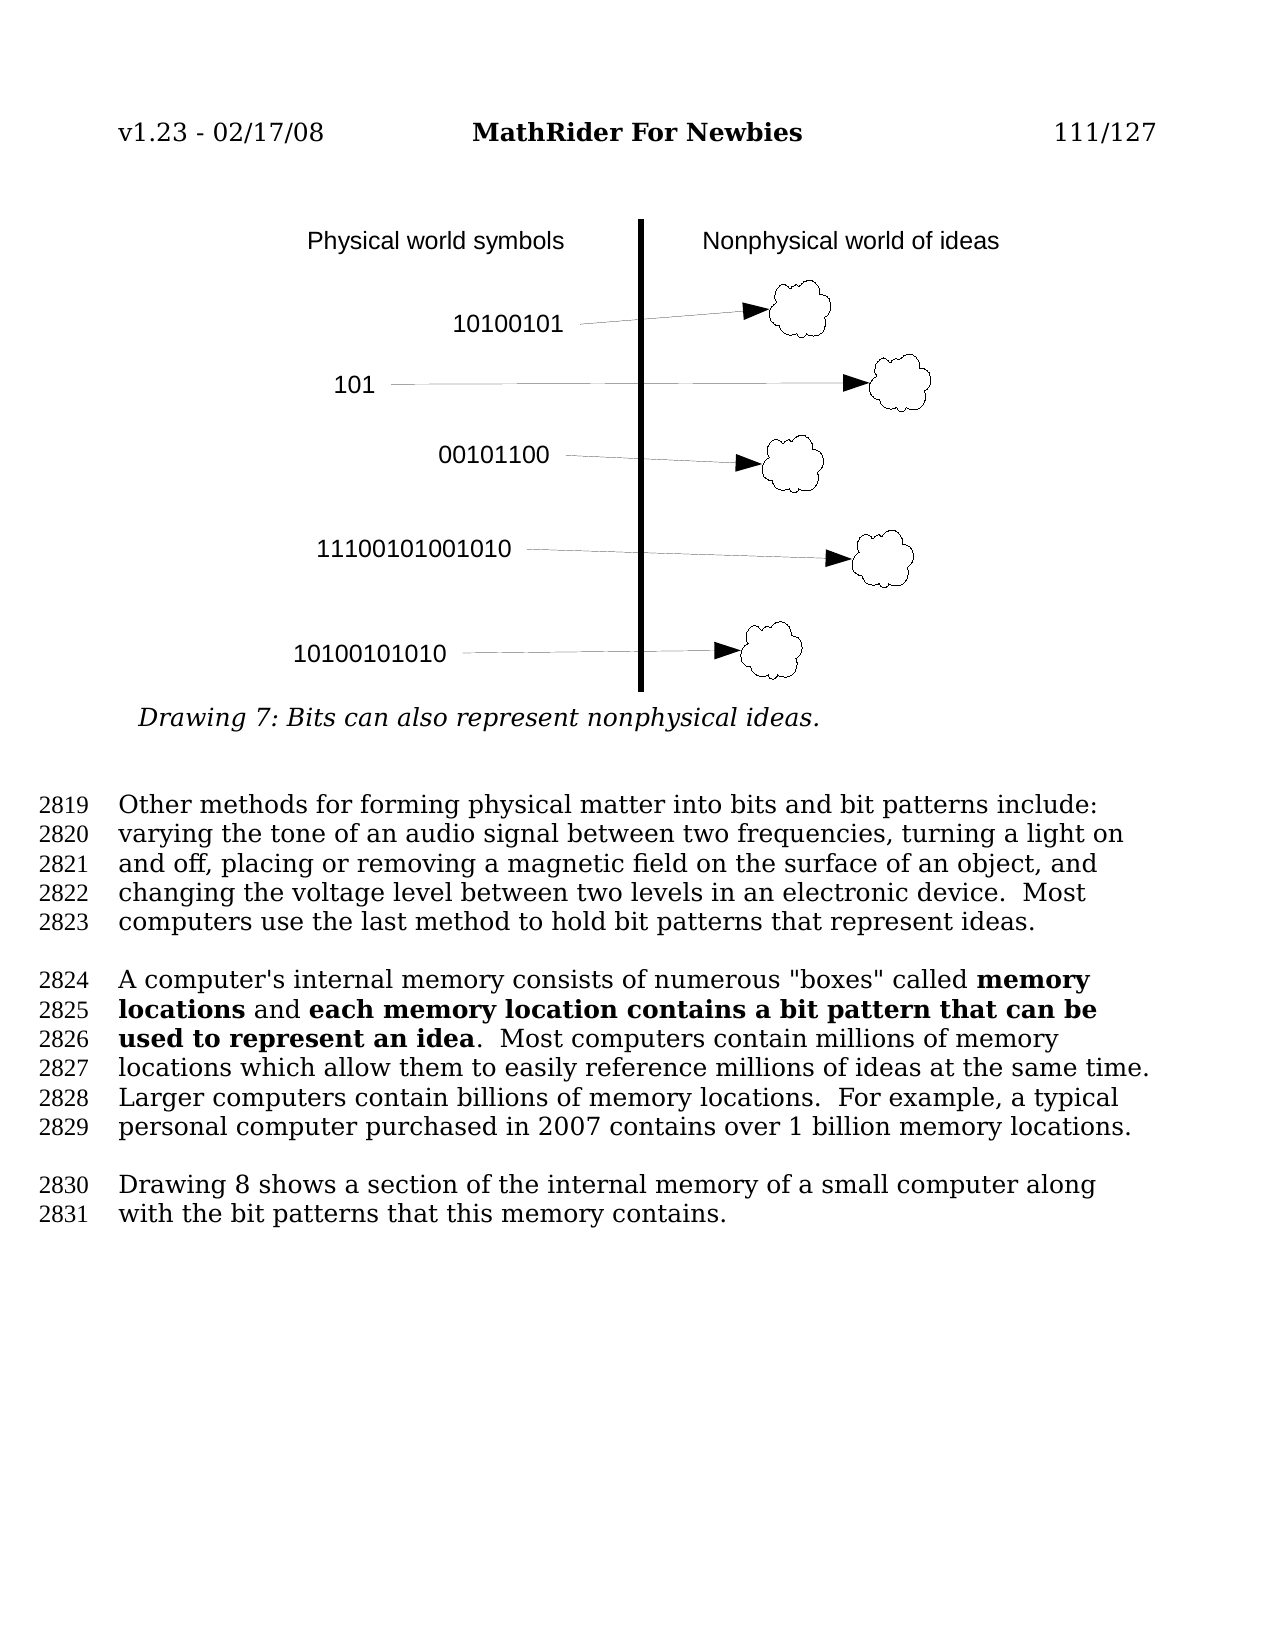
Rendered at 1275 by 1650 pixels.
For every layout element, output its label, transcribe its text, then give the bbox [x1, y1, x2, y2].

text A computer's internal memory consists of numerous "boxes" called memory locations and each memory location contains a bit pattern that can be used to represent an idea. Most computers contain millions of memory locations which allow them to easily reference millions of ideas at the same time. Larger computers contain billions of memory locations. For example, a typical personal computer purchased in 2007 contains over 1 billion memory locations. [118, 966, 1157, 1141]
text Drawing 7: Bits can also represent nonphysical ideas. [138, 197, 1137, 732]
text Drawing 8 shows a section of the internal memory of a small computer along with the bit patterns that this memory contains. [118, 1170, 1157, 1229]
text Other methods for forming physical matter into bits and bit patterns include: varying the tone of an audio signal between two frequencies, turning a light on and off, placing or removing a magnetic field on the surface of an object, and changing the voltage level between two levels in an electronic device. Most computers use the last method to hold bit patterns that represent ideas. [118, 791, 1157, 936]
